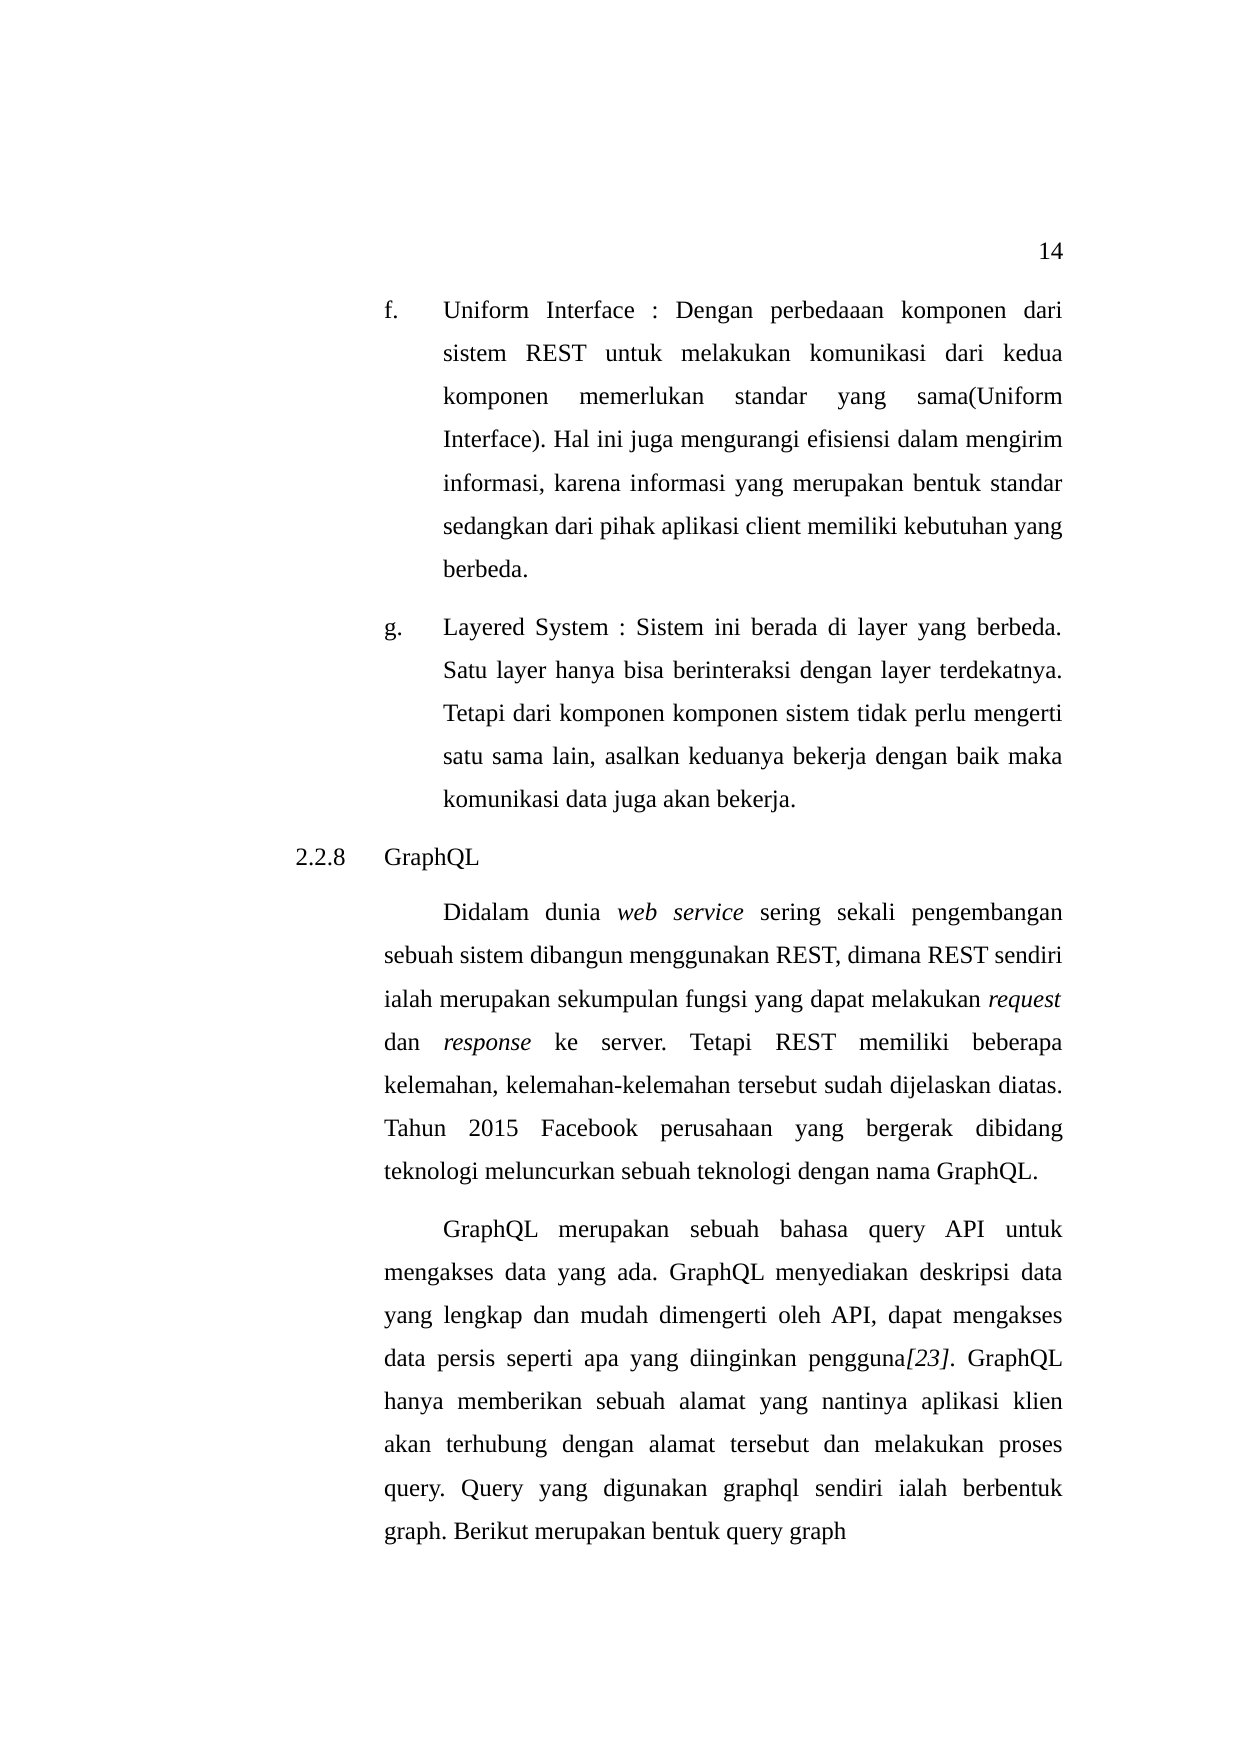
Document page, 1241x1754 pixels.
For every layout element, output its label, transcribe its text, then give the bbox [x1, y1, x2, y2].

list Layered System : Sistem ini berada di layer yang berbeda. Satu layer hanya bisa berinteraksi dengan layer terdekatnya. Tetapi dari komponen komponen sistem tidak perlu mengerti satu sama lain, asalkan keduanya bekerja dengan baik maka komunikasi data juga akan bekerja. [384, 612, 1063, 813]
list Uniform Interface : Dengan perbedaaan komponen dari sistem REST untuk melakukan komunikasi dari kedua komponen memerlukan standar yang sama(Uniform Interface). Hal ini juga mengurangi efisiensi dalam mengirim informasi, karena informasi yang merupakan bentuk standar sedangkan dari pihak aplikasi client memiliki kebutuhan yang berbeda. [384, 295, 1063, 583]
subtitle GraphQL [295, 842, 1063, 871]
text Didalam dunia web service sering sekali pengembangan sebuah sistem dibangun menggunakan REST, dimana REST sendiri ialah merupakan sekumpulan fungsi yang dapat melakukan request dan response ke server. Tetapi REST memiliki beberapa kelemahan, kelemahan-kelemahan tersebut sudah dijelaskan diatas. Tahun 2015 Facebook perusahaan yang bergerak dibidang teknologi meluncurkan sebuah teknologi dengan nama GraphQL. [384, 897, 1063, 1185]
text GraphQL merupakan sebuah bahasa query API untuk mengakses data yang ada. GraphQL menyediakan deskripsi data yang lengkap dan mudah dimengerti oleh API, dapat mengakses data persis seperti apa yang diinginkan pengguna[23]. GraphQL hanya memberikan sebuah alamat yang nantinya aplikasi klien akan terhubung dengan alamat tersebut dan melakukan proses query. Query yang digunakan graphql sendiri ialah berbentuk graph. Berikut merupakan bentuk query graph [384, 1214, 1063, 1544]
